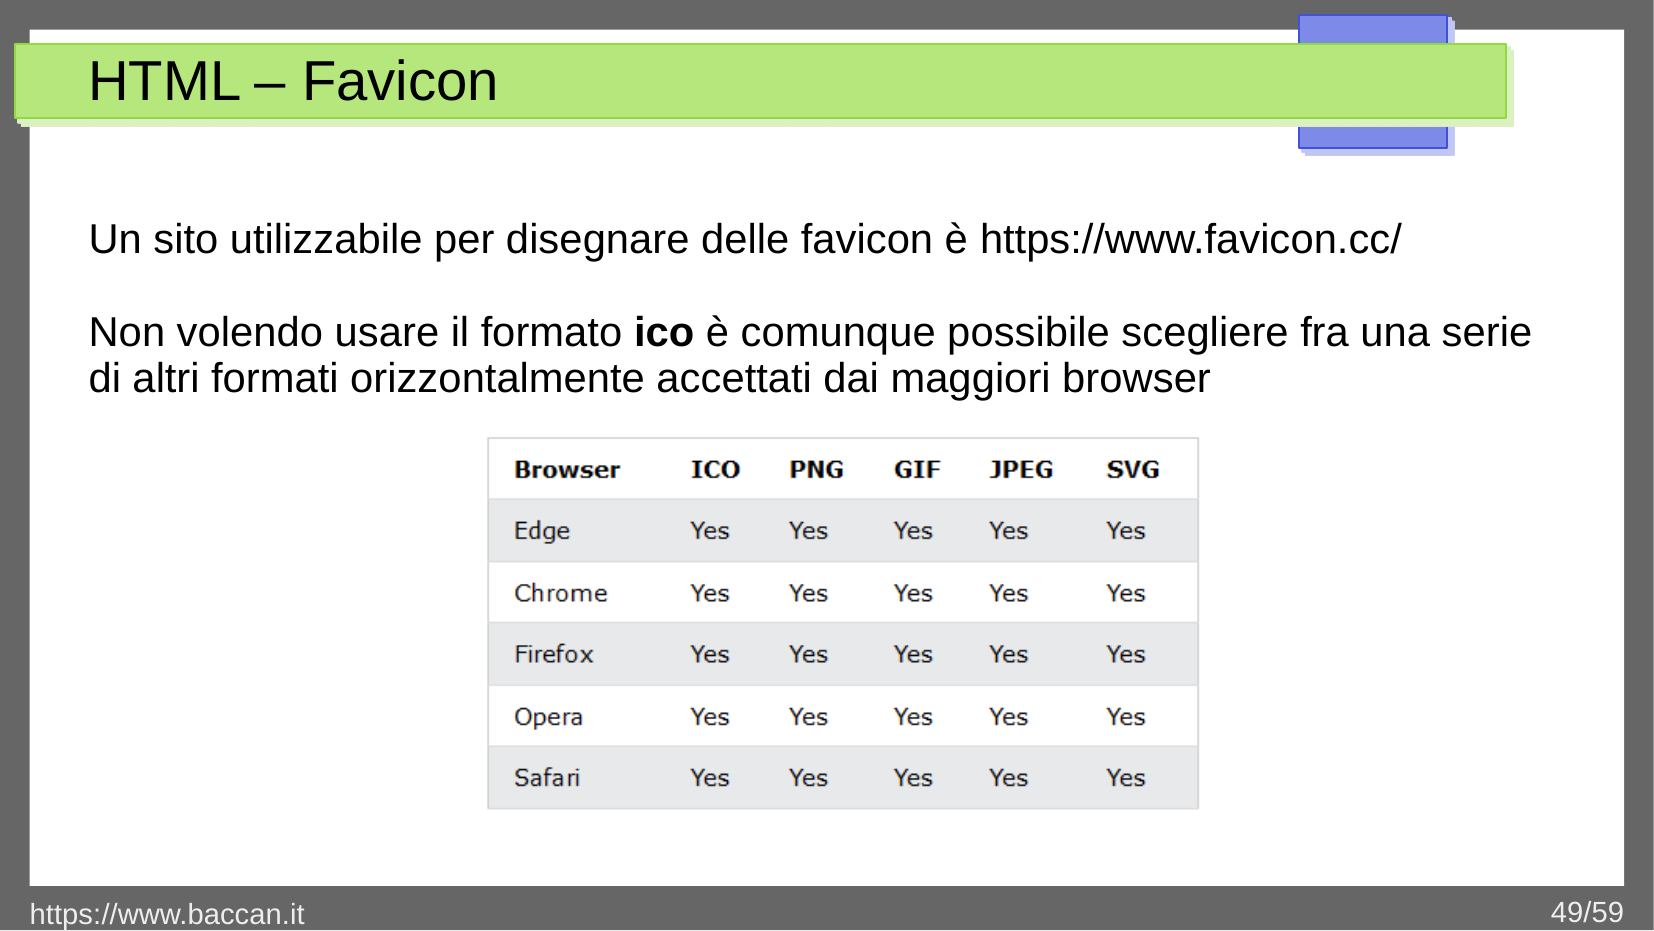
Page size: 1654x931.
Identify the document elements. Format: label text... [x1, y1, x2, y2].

picture [472, 425, 1218, 827]
title HTML – Favicon [88, 44, 1506, 119]
text_box Un sito utilizzabile per disegnare delle favicon è https://www.favicon.cc/ Non volendo usare il formato ico è comunque possibile scegliere fra una serie di altri formati orizzontalmente accettati dai maggiori browser [88, 169, 1565, 820]
